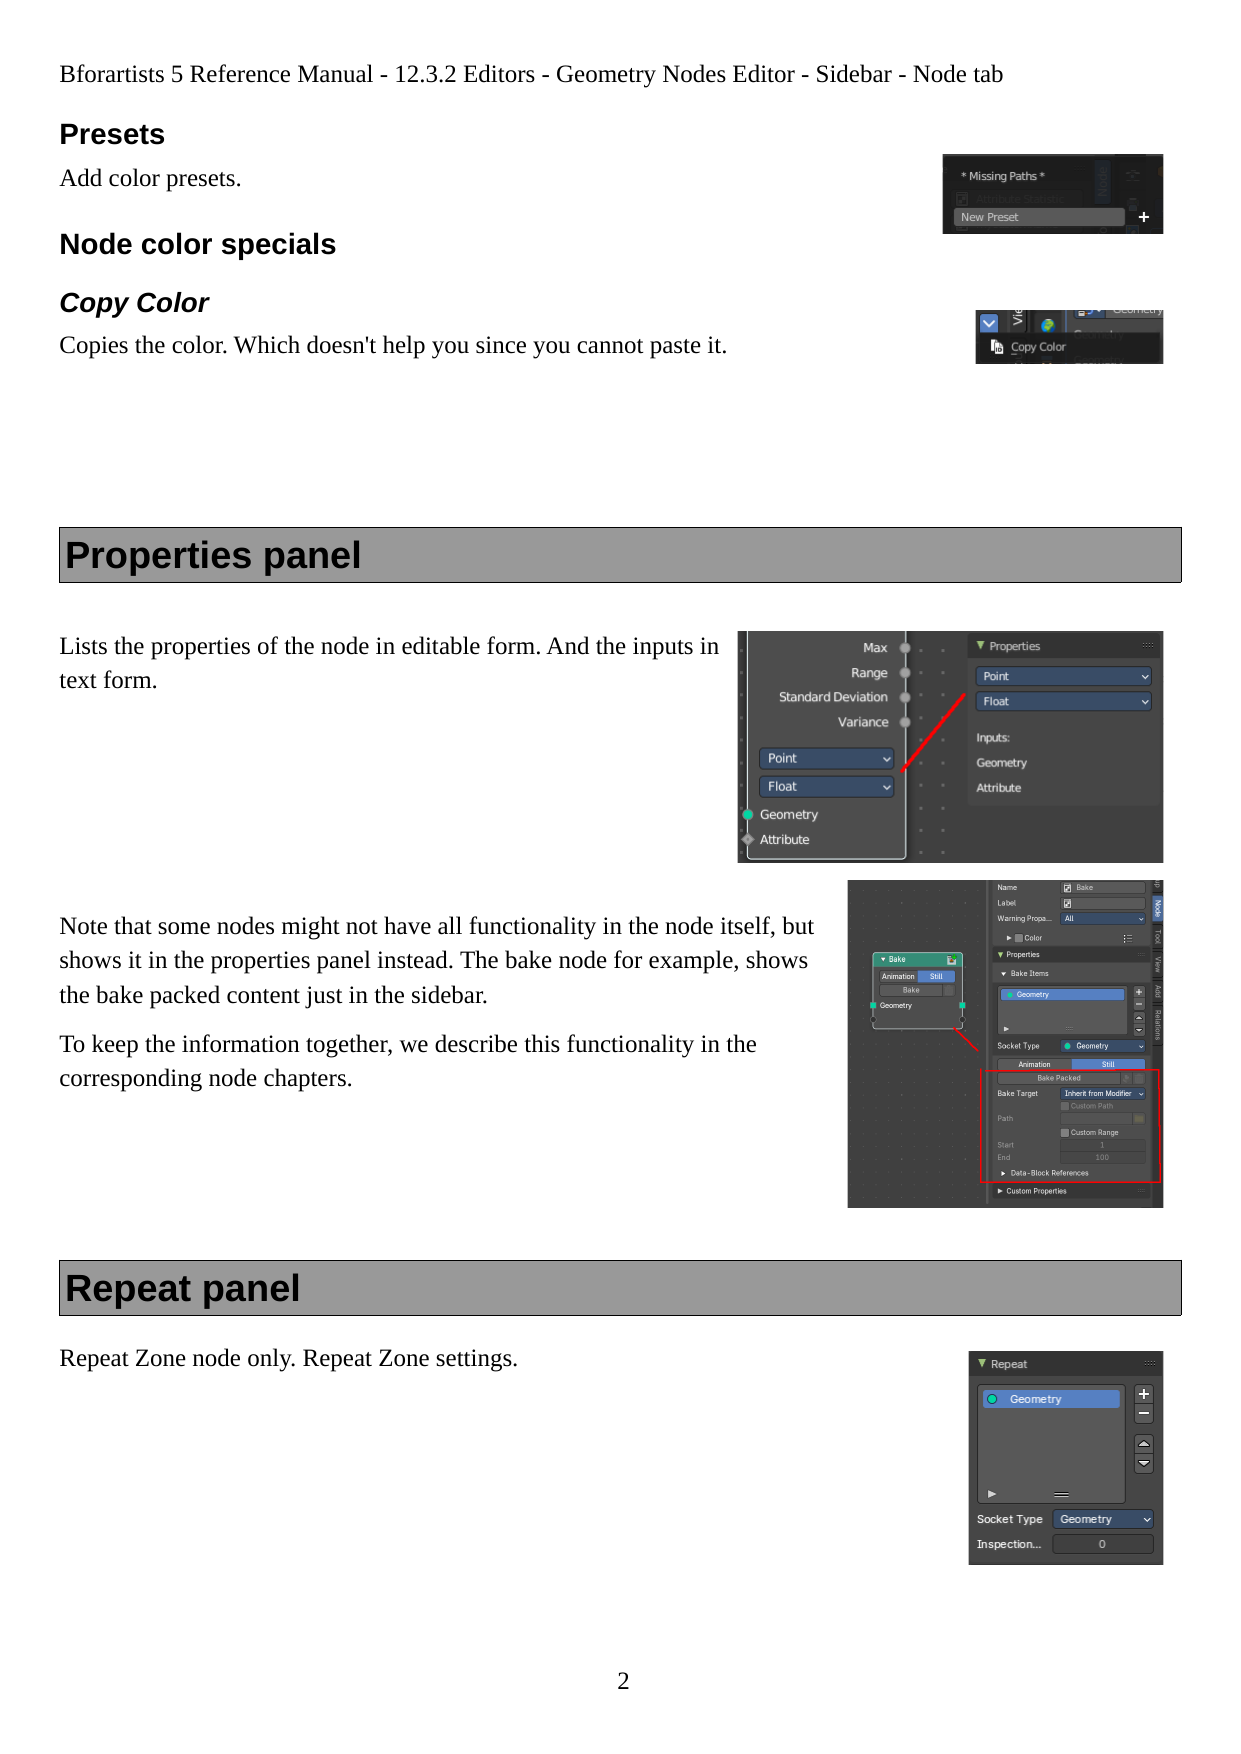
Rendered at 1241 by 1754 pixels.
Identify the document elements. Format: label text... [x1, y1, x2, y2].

subtitle Node color specials [59, 227, 1181, 261]
text [1164, 163, 1181, 192]
text Repeat Zone node only. Repeat Zone settings. [59, 1343, 1181, 1372]
table_header Properties panel [60, 528, 1181, 582]
text Note that some nodes might not have all functionality in the node itself, but shows it in the properties panel instead. The bake node for example, shows the bake packed content just in the sidebar. [59, 911, 847, 1008]
text To keep the information together, we describe this functionality in the corresponding node chapters. [59, 1029, 847, 1092]
text Copies the color. Which doesn't help you since you cannot paste it. [59, 330, 975, 359]
table_header Repeat panel [60, 1261, 1181, 1315]
picture [942, 154, 1164, 234]
picture [737, 631, 1164, 863]
text Add color presets. [59, 163, 942, 192]
text Lists the properties of the node in editable form. And the inputs in text form. [59, 631, 737, 694]
subtitle Copy Color [59, 286, 1181, 318]
picture [975, 310, 1164, 364]
picture [847, 880, 1164, 1208]
subtitle Presets [59, 117, 1181, 151]
picture [968, 1351, 1164, 1565]
